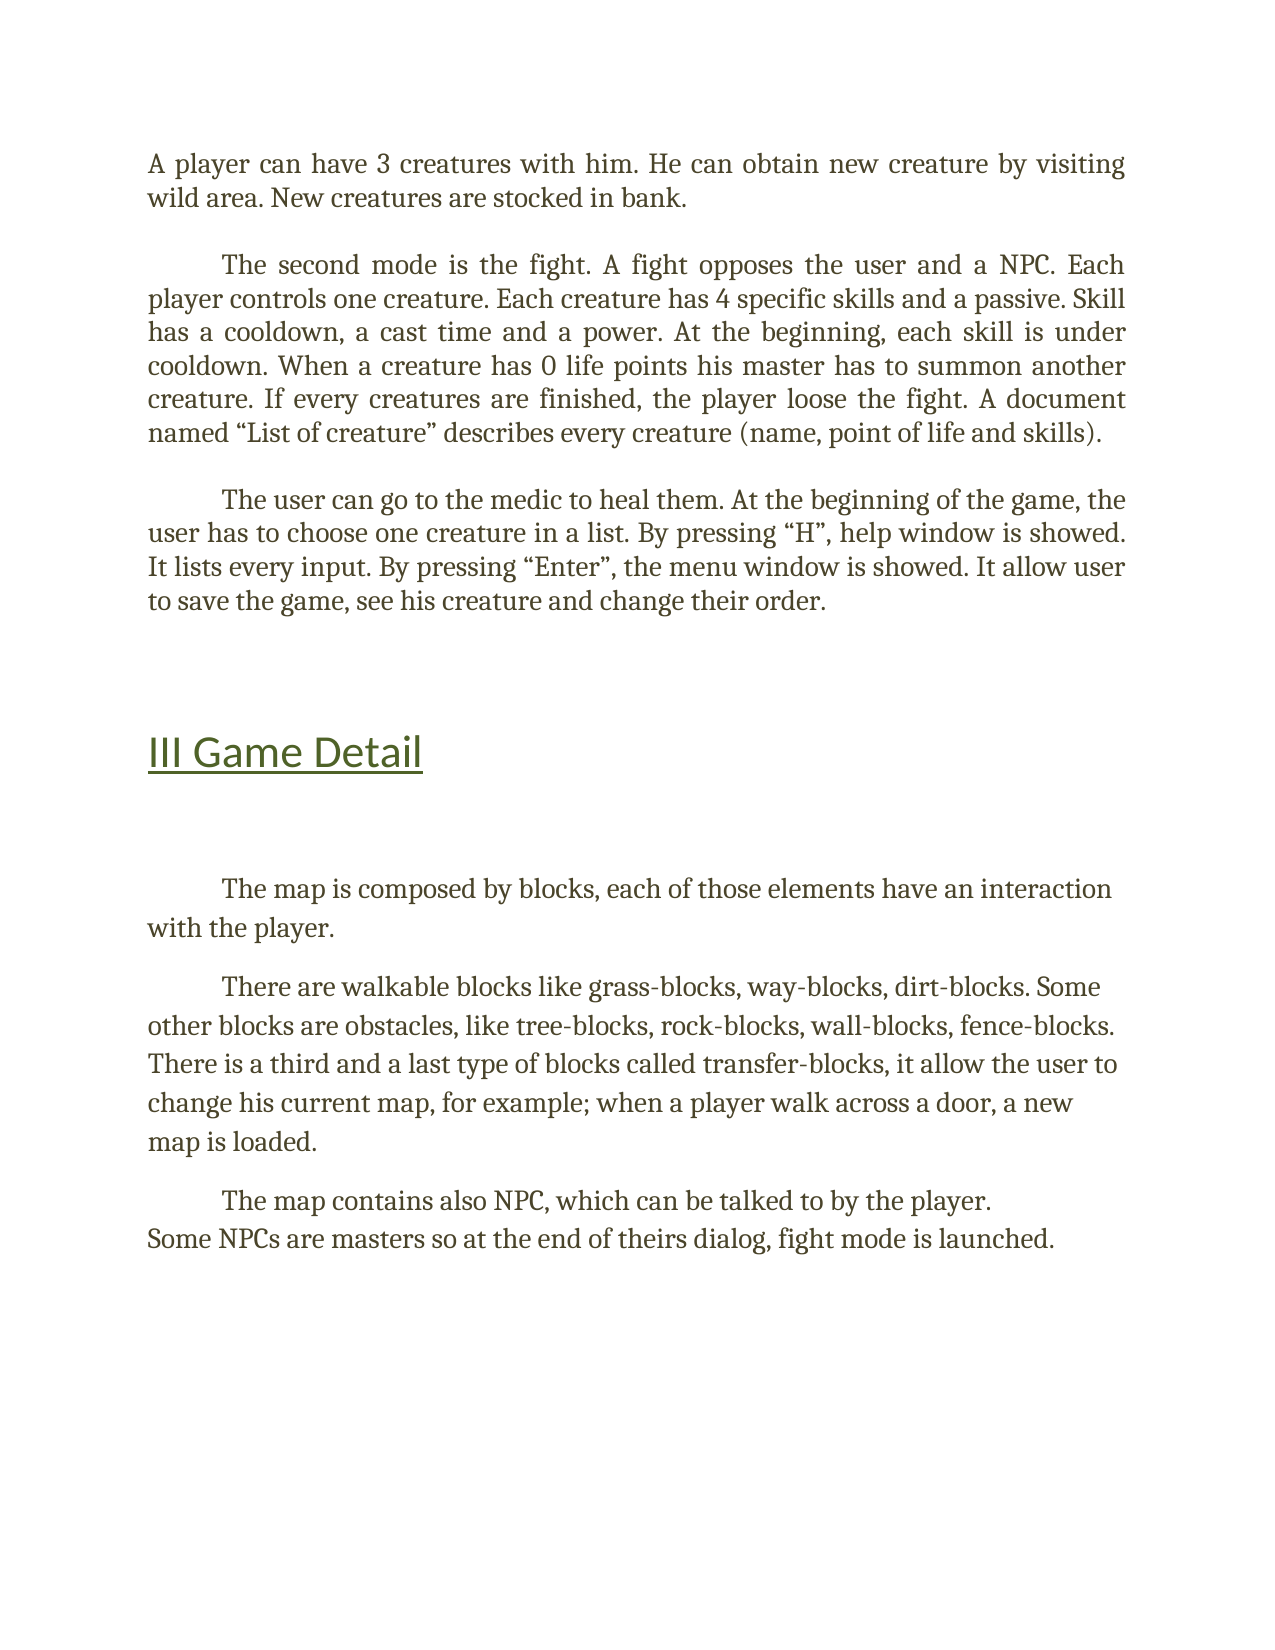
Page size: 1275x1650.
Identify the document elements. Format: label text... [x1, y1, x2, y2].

text The map contains also NPC, which can be talked to by the player. Some NPCs are masters so at the end of theirs dialog, fight mode is launched. [148, 1184, 1127, 1256]
text The map is composed by blocks, each of those elements have an interaction with the player. [148, 873, 1127, 945]
text The user can go to the medic to heal them. At the beginning of the game, the user has to choose one creature in a list. By pressing “H”, help window is showed. It lists every input. By pressing “Enter”, the menu window is showed. It allow user to save the game, see his creature and change their order. [148, 483, 1127, 617]
text The second mode is the fight. A fight opposes the user and a NPC. Each player controls one creature. Each creature has 4 specific skills and a passive. Skill has a cooldown, a cast time and a power. At the beginning, each skill is under cooldown. When a creature has 0 life points his master has to summon another creature. If every creatures are finished, the player loose the fight. A document named “List of creature” describes every creature (name, point of life and skills). [148, 248, 1127, 449]
text III Game Detail [148, 723, 1127, 843]
text There are walkable blocks like grass-blocks, way-blocks, dirt-blocks. Some other blocks are obstacles, like tree-blocks, rock-blocks, wall-blocks, fence-blocks. There is a third and a last type of blocks called transfer-blocks, it allow the user to change his current map, for example; when a player walk across a door, a new map is loaded. [148, 971, 1127, 1158]
text A player can have 3 creatures with him. He can obtain new creature by visiting wild area. New creatures are stocked in bank. [148, 148, 1127, 215]
